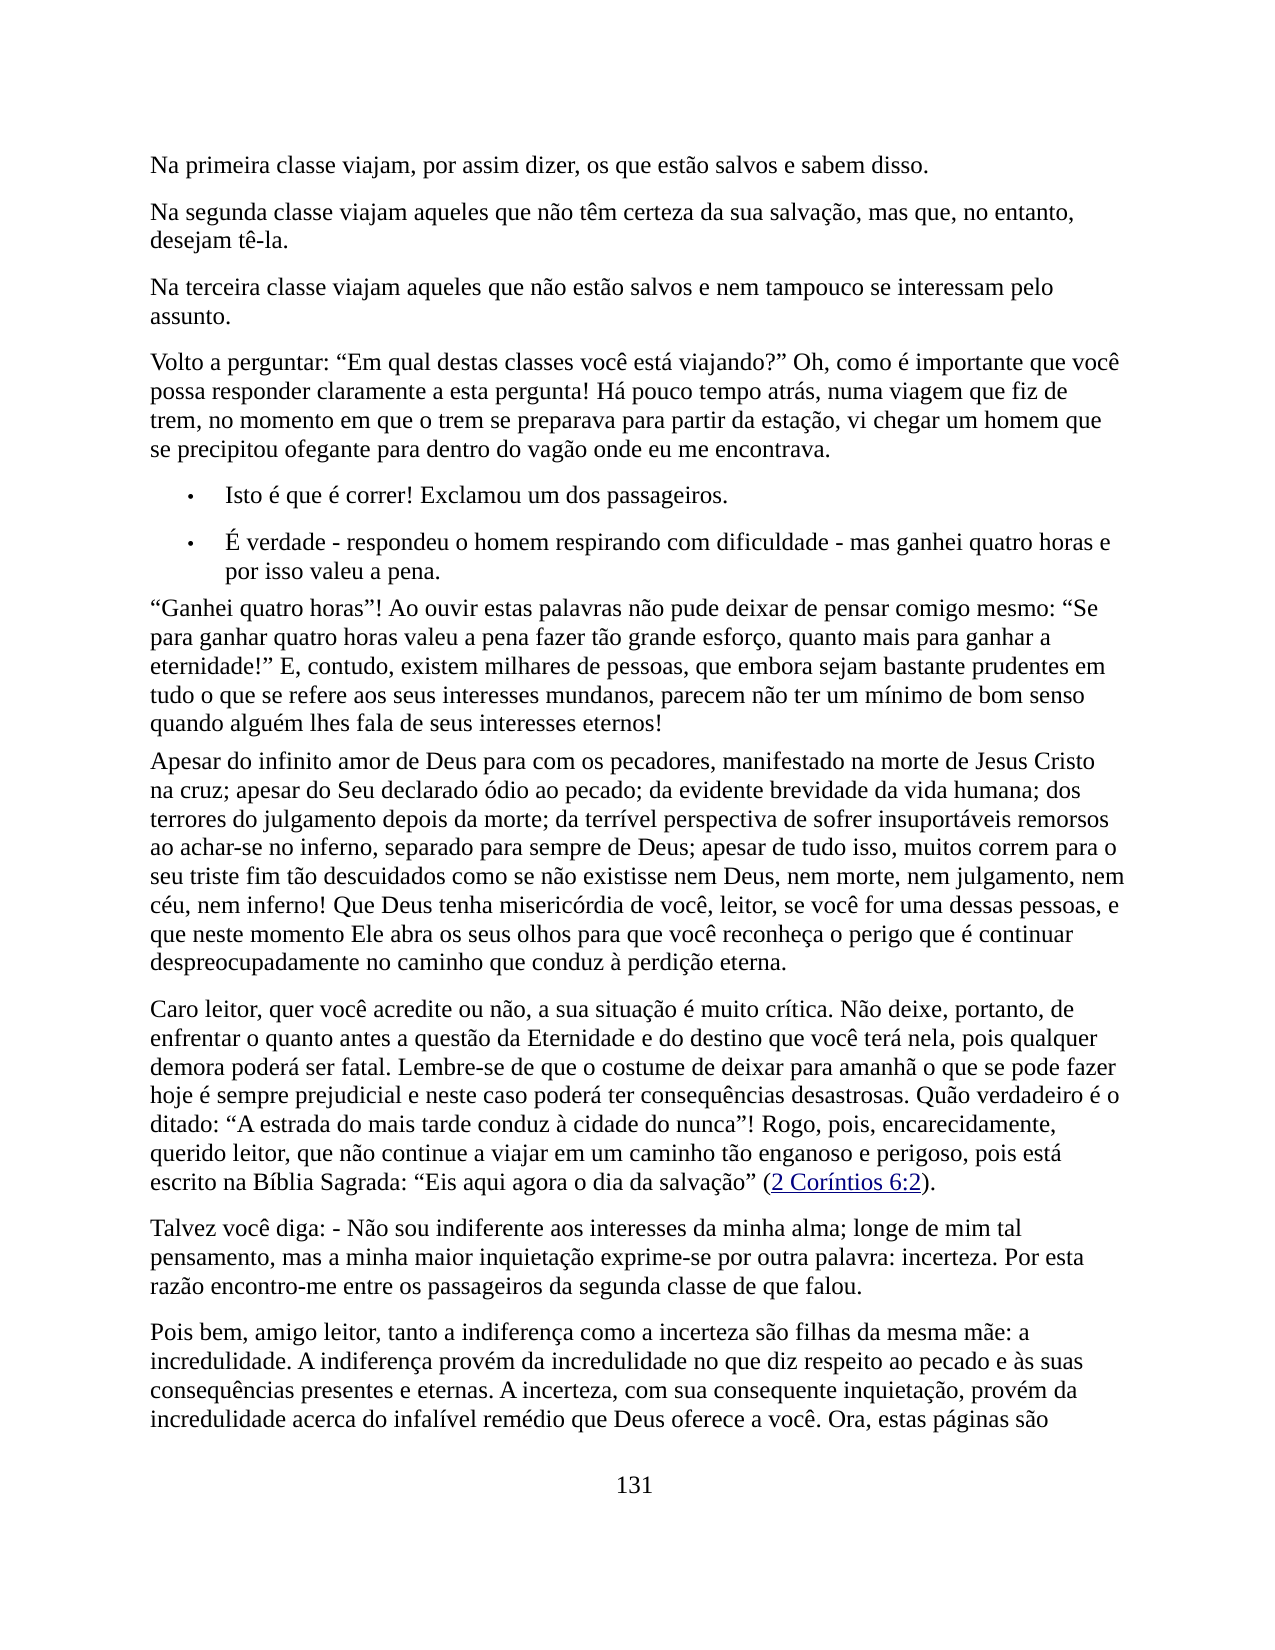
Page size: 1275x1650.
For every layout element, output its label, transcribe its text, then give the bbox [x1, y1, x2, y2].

text “Ganhei quatro horas”! Ao ouvir estas palavras não pude deixar de pensar comigo mesmo: “Se para ganhar quatro horas valeu a pena fazer tão grande esforço, quanto mais para ganhar a eternidade!” E, contudo, existem milhares de pessoas, que embora sejam bastante prudentes em tudo o que se refere aos seus interesses mundanos, parecem não ter um mínimo de bom senso quando alguém lhes fala de seus interesses eternos! [150, 593, 1125, 737]
text Apesar do infinito amor de Deus para com os pecadores, manifestado na morte de Jesus Cristo na cruz; apesar do Seu declarado ódio ao pecado; da evidente brevidade da vida humana; dos terrores do julgamento depois da morte; da terrível perspectiva de sofrer insuportáveis remorsos ao achar-se no inferno, separado para sempre de Deus; apesar de tudo isso, muitos correm para o seu triste fim tão descuidados como se não existisse nem Deus, nem morte, nem julgamento, nem céu, nem inferno! Que Deus tenha misericórdia de você, leitor, se você for uma dessas pessoas, e que neste momento Ele abra os seus olhos para que você reconheça o perigo que é continuar despreocupadamente no caminho que conduz à perdição eterna. [150, 746, 1125, 976]
text Na segunda classe viajam aqueles que não têm certeza da sua salvação, mas que, no entanto, desejam tê-la. [150, 197, 1125, 254]
list É verdade - respondeu o homem respirando com dificuldade - mas ganhei quatro horas e por isso valeu a pena. [187, 527, 1125, 584]
text Volto a perguntar: “Em qual destas classes você está viajando?” Oh, como é importante que você possa responder claramente a esta pergunta! Há pouco tempo atrás, numa viagem que fiz de trem, no momento em que o trem se preparava para partir da estação, vi chegar um homem que se precipitou ofegante para dentro do vagão onde eu me encontrava. [150, 347, 1125, 462]
text Caro leitor, quer você acredite ou não, a sua situação é muito crítica. Não deixe, portanto, de enfrentar o quanto antes a questão da Eternidade e do destino que você terá nela, pois qualquer demora poderá ser fatal. Lembre-se de que o costume de deixar para amanhã o que se pode fazer hoje é sempre prejudicial e neste caso poderá ter consequências desastrosas. Quão verdadeiro é o ditado: “A estrada do mais tarde conduz à cidade do nunca”! Rogo, pois, encarecidamente, querido leitor, que não continue a viajar em um caminho tão enganoso e perigoso, pois está escrito na Bíblia Sagrada: “Eis aqui agora o dia da salvação” (2 Coríntios 6:2). [150, 994, 1125, 1195]
text Pois bem, amigo leitor, tanto a indiferença como a incerteza são filhas da mesma mãe: a incredulidade. A indiferença provém da incredulidade no que diz respeito ao pecado e às suas consequências presentes e eternas. A incerteza, com sua consequente inquietação, provém da incredulidade acerca do infalível remédio que Deus oferece a você. Ora, estas páginas são [150, 1317, 1125, 1432]
text Na terceira classe viajam aqueles que não estão salvos e nem tampouco se interessam pelo assunto. [150, 272, 1125, 329]
list Isto é que é correr! Exclamou um dos passageiros. [187, 480, 1125, 509]
text Talvez você diga: - Não sou indiferente aos interesses da minha alma; longe de mim tal pensamento, mas a minha maior inquietação exprime-se por outra palavra: incerteza. Por esta razão encontro-me entre os passageiros da segunda classe de que falou. [150, 1213, 1125, 1299]
text Na primeira classe viajam, por assim dizer, os que estão salvos e sabem disso. [150, 150, 1125, 179]
